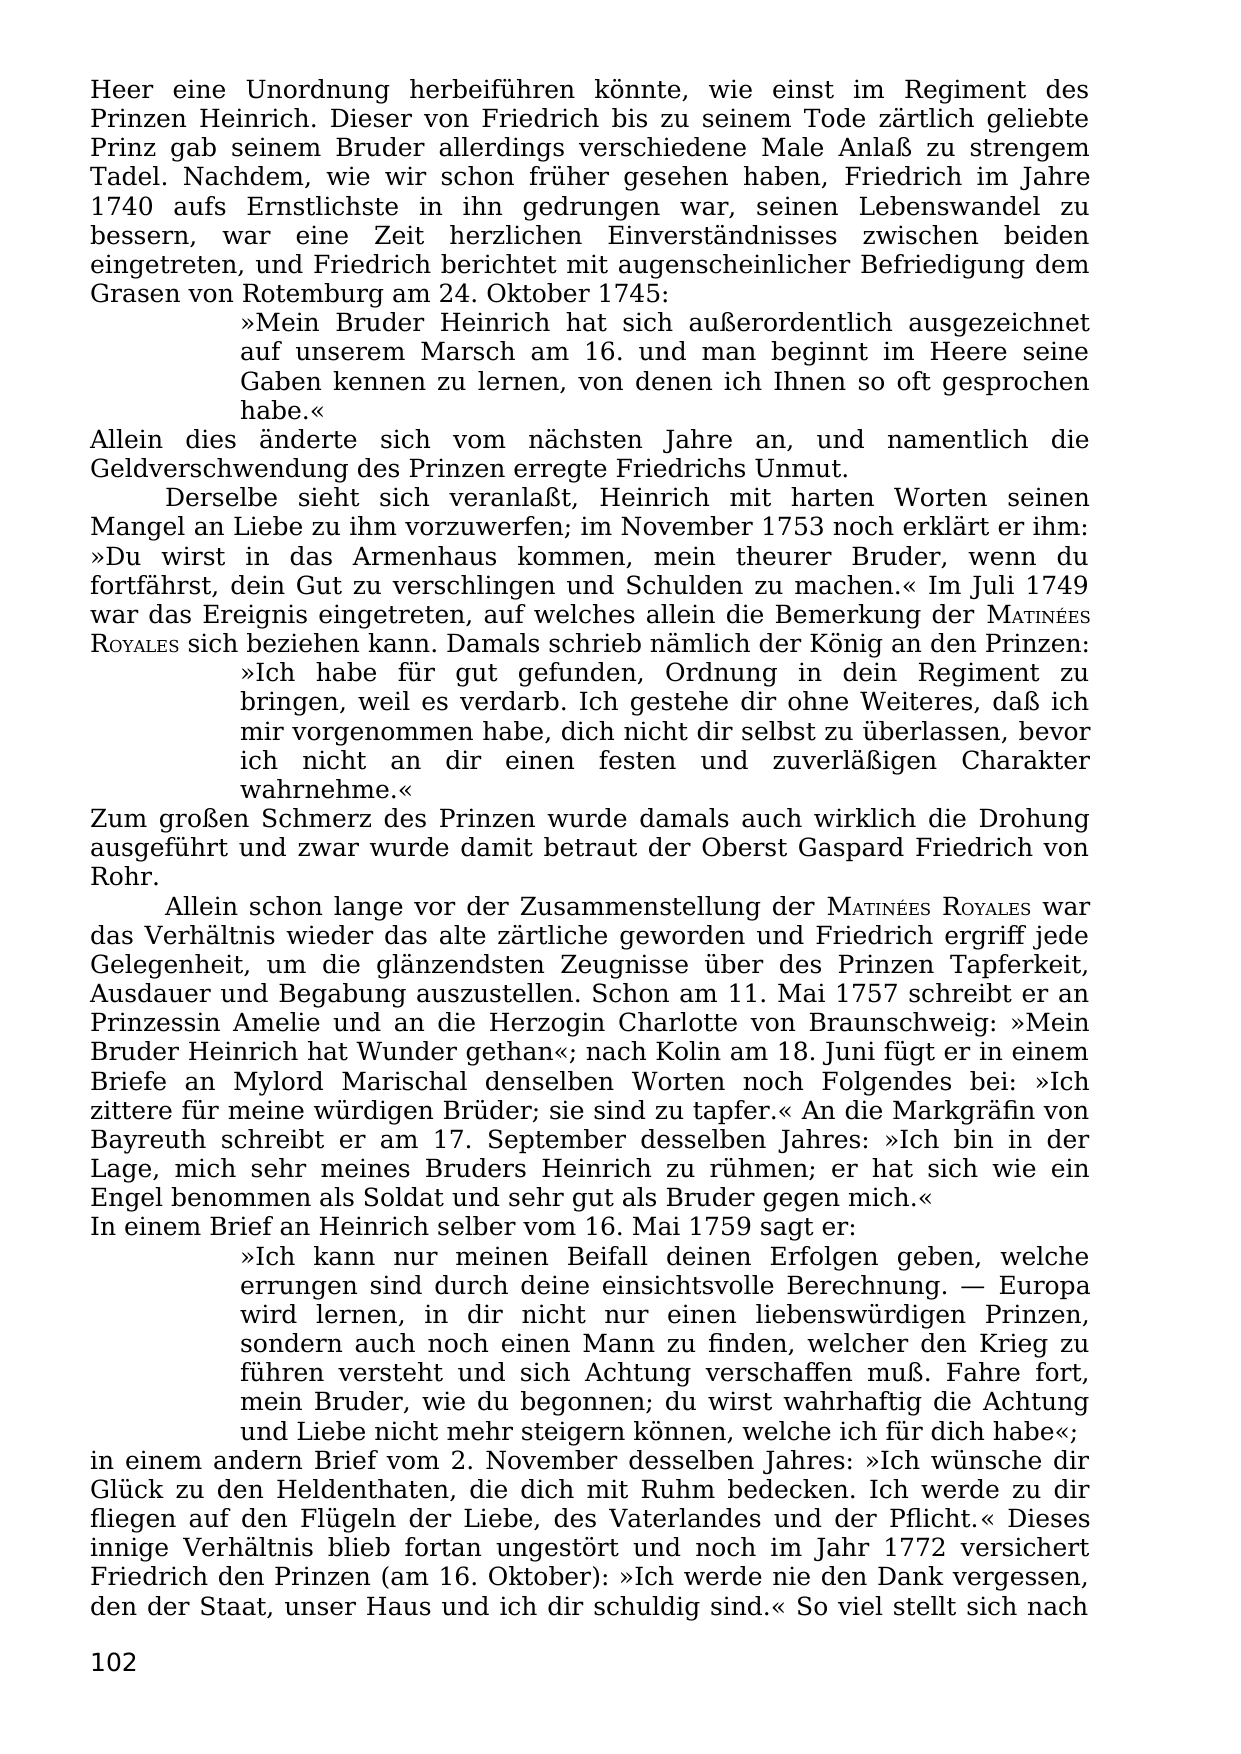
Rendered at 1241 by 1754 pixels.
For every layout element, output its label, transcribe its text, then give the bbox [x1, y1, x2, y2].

text Allein dies änderte sich vom nächsten Jahre an, und namentlich die Geldverschwendung des Prinzen erregte Friedrichs Unmut. [90, 425, 1091, 483]
text In einem Brief an Heinrich selber vom 16. Mai 1759 sagt er: [90, 1212, 1091, 1242]
text Allein schon lange vor der Zusammenstellung der Matinées Royales war das Verhältnis wieder das alte zärtliche geworden und Friedrich ergriff jede Gelegenheit, um die glänzendsten Zeugnisse über des Prinzen Tapferkeit, Ausdauer und Begabung auszustellen. Schon am 11. Mai 1757 schreibt er an Prinzessin Amelie und an die Herzogin Charlotte von Braunschweig: »Mein Bruder Heinrich hat Wunder gethan«; nach Kolin am 18. Juni fügt er in einem Briefe an Mylord Marischal denselben Worten noch Folgendes bei: »Ich zittere für meine würdigen Brüder; sie sind zu tapfer.« An die Markgräfin von Bayreuth schreibt er am 17. September desselben Jahres: »Ich bin in der Lage, mich sehr meines Bruders Heinrich zu rühmen; er hat sich wie ein Engel benommen als Soldat und sehr gut als Bruder gegen mich.« [90, 892, 1091, 1212]
text »Mein Bruder Heinrich hat sich außerordentlich ausgezeichnet auf unserem Marsch am 16. und man beginnt im Heere seine Gaben kennen zu lernen, von denen ich Ihnen so oft gesprochen habe.« [240, 308, 1091, 425]
text Heer eine Unordnung herbeiführen könnte, wie einst im Regiment des Prinzen Heinrich. Dieser von Friedrich bis zu seinem Tode zärtlich geliebte Prinz gab seinem Bruder allerdings verschiedene Male Anlaß zu strengem Tadel. Nachdem, wie wir schon früher gesehen haben, Friedrich im Jahre 1740 aufs Ernstlichste in ihn gedrungen war, seinen Lebenswandel zu bessern, war eine Zeit herzlichen Einverständnisses zwischen beiden eingetreten, und Friedrich berichtet mit augenscheinlicher Befriedigung dem Grasen von Rotemburg am 24. Oktober 1745: [90, 75, 1091, 308]
text Derselbe sieht sich veranlaßt, Heinrich mit harten Worten seinen Mangel an Liebe zu ihm vorzuwerfen; im November 1753 noch erklärt er ihm: »Du wirst in das Armenhaus kommen, mein theurer Bruder, wenn du fortfährst, dein Gut zu verschlingen und Schulden zu machen.« Im Juli 1749 war das Ereignis eingetreten, auf welches allein die Bemerkung der Matinées Royales sich beziehen kann. Damals schrieb nämlich der König an den Prinzen: [90, 483, 1091, 658]
text »Ich kann nur meinen Beifall deinen Erfolgen geben, welche errungen sind durch deine einsichtsvolle Berechnung. — Europa wird lernen, in dir nicht nur einen liebenswürdigen Prinzen, sondern auch noch einen Mann zu finden, welcher den Krieg zu führen versteht und sich Achtung verschaffen muß. Fahre fort, mein Bruder, wie du begonnen; du wirst wahrhaftig die Achtung und Liebe nicht mehr steigern können, welche ich für dich habe«; [240, 1242, 1091, 1446]
text Zum großen Schmerz des Prinzen wurde damals auch wirklich die Drohung ausgeführt und zwar wurde damit betraut der Oberst Gaspard Friedrich von Rohr. [90, 804, 1091, 892]
text in einem andern Brief vom 2. November desselben Jahres: »Ich wünsche dir Glück zu den Heldenthaten, die dich mit Ruhm bedecken. Ich werde zu dir fliegen auf den Flügeln der Liebe, des Vaterlandes und der Pflicht.« Dieses innige Verhältnis blieb fortan ungestört und noch im Jahr 1772 versichert Friedrich den Prinzen (am 16. Oktober): »Ich werde nie den Dank vergessen, den der Staat, unser Haus und ich dir schuldig sind.« So viel stellt sich nach [90, 1446, 1091, 1621]
text »Ich habe für gut gefunden, Ordnung in dein Regiment zu bringen, weil es verdarb. Ich gestehe dir ohne Weiteres, daß ich mir vorgenommen habe, dich nicht dir selbst zu überlassen, bevor ich nicht an dir einen festen und zuverläßigen Charakter wahrnehme.« [240, 658, 1091, 804]
